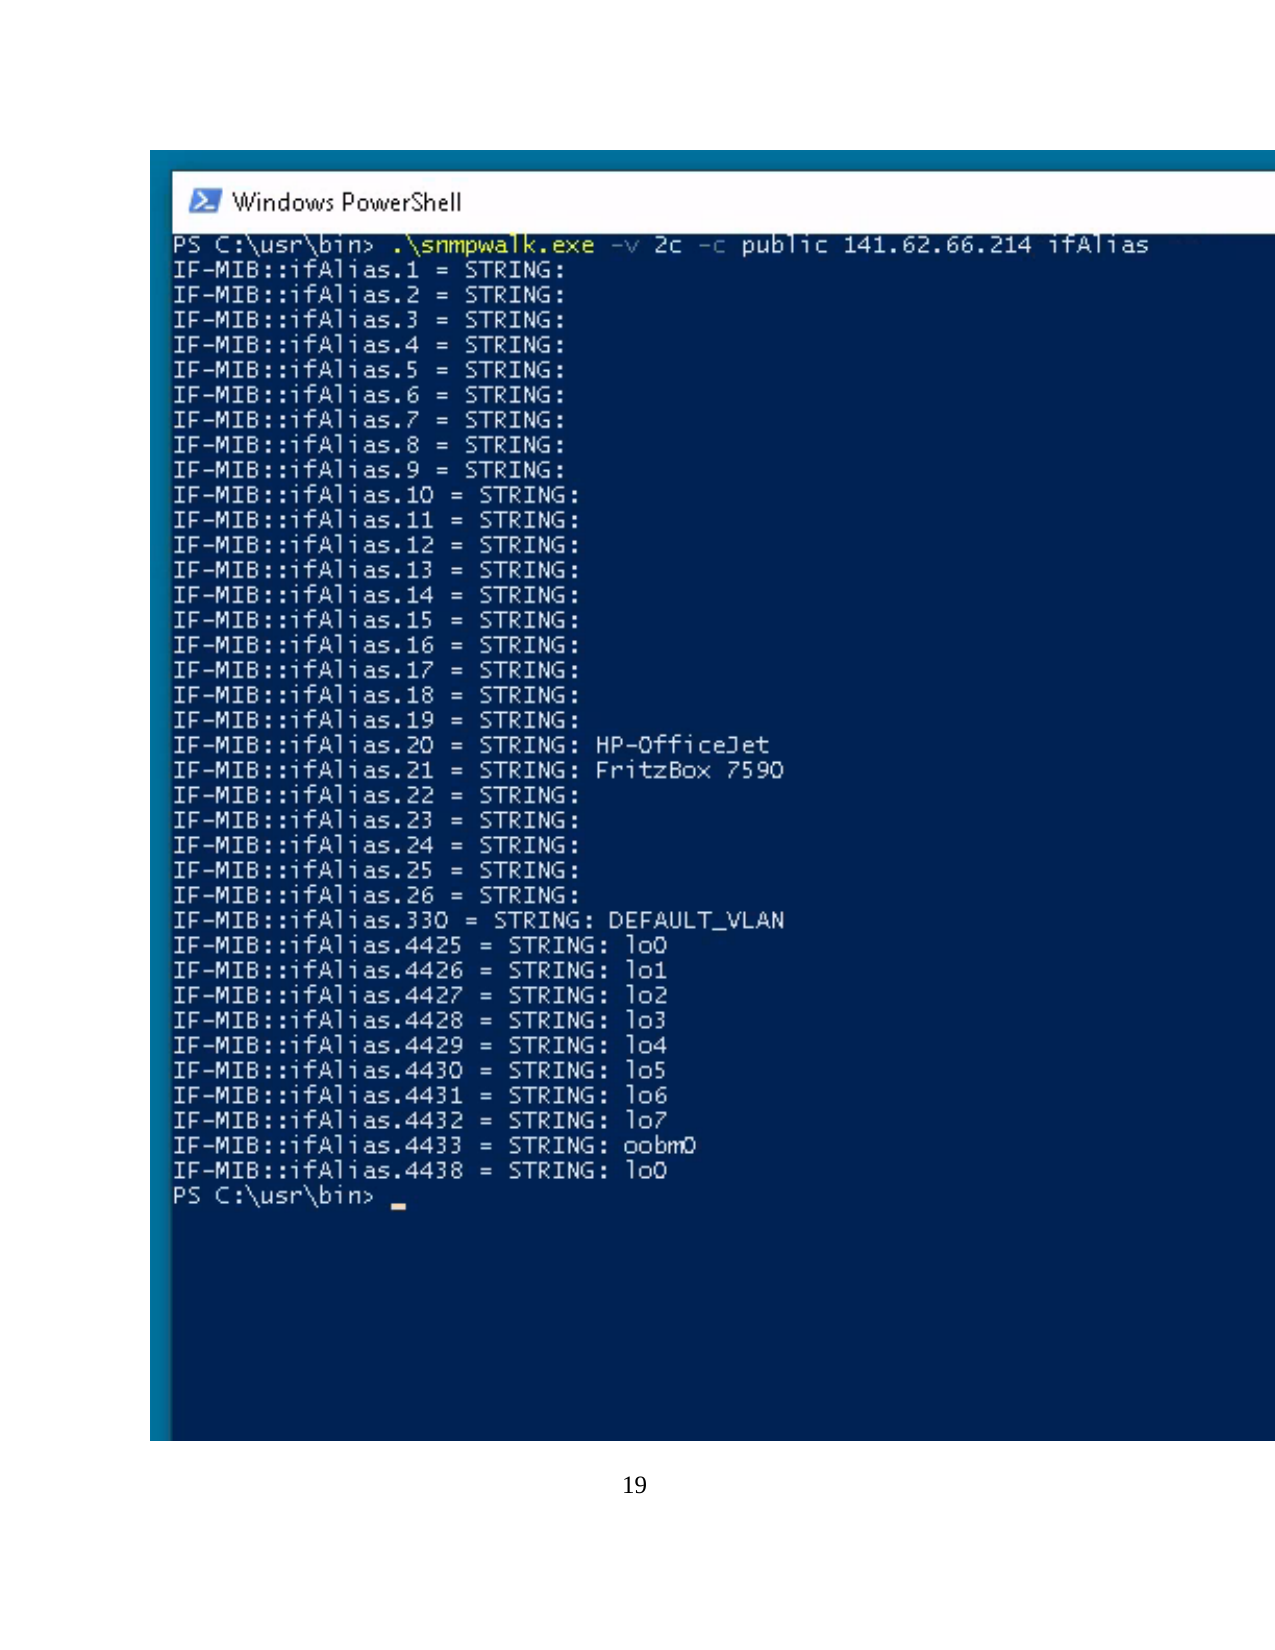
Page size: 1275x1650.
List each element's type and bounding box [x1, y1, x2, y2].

picture [169, 170, 1275, 1441]
